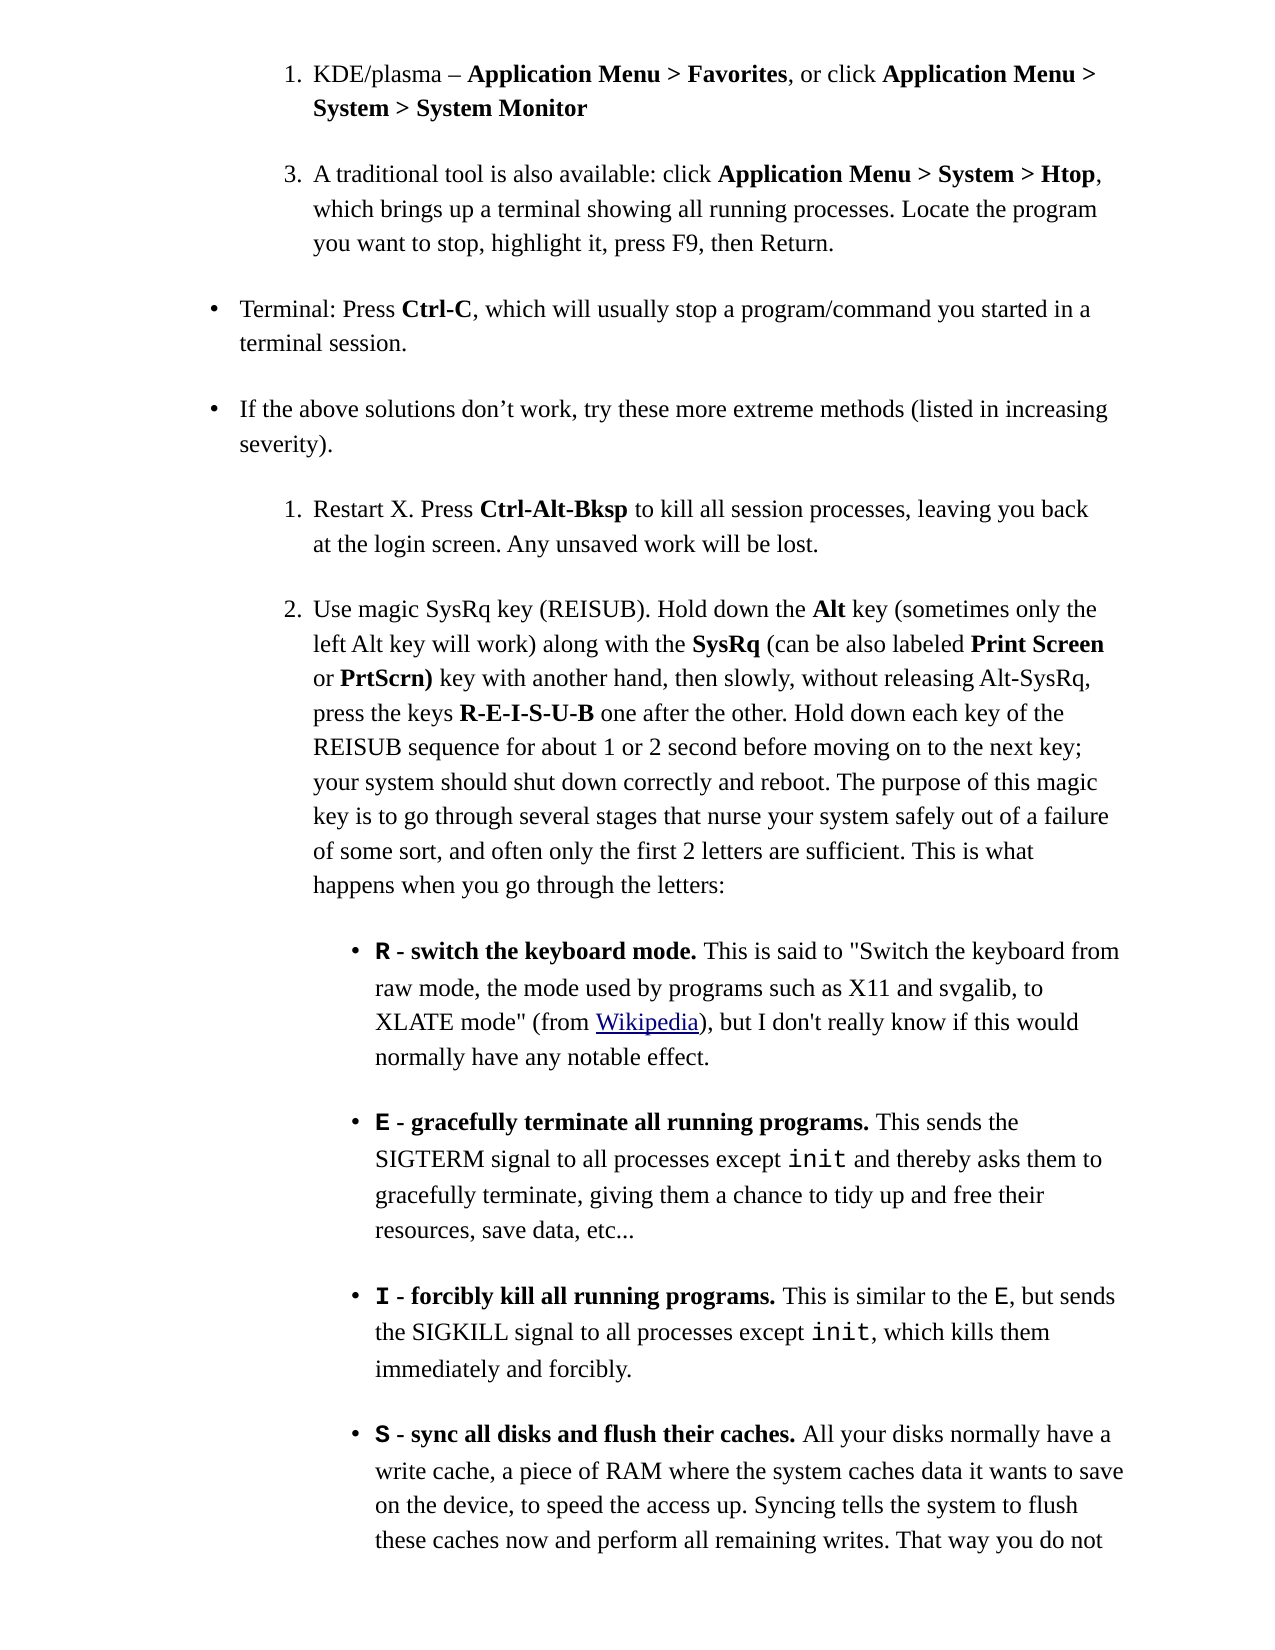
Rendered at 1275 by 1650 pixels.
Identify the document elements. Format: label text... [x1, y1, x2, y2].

list Restart X. Press Ctrl-Alt-Bksp to kill all session processes, leaving you back at the login screen. Any unsaved work will be lost. [283, 494, 1109, 558]
list Use magic SysRq key (REISUB). Hold down the Alt key (sometimes only the left Alt key will work) along with the SysRq (can be also labeled Print Screen or PrtScrn) key with another hand, then slowly, without releasing Alt-SysRq, press the keys R-E-I-S-U-B one after the other. Hold down each key of the REISUB sequence for about 1 or 2 second before moving on to the next key; your system should shut down correctly and reboot. The purpose of this magic key is to go through several stages that nurse your system safely out of a failure of some sort, and often only the first 2 letters are sufficient. This is what happens when you go through the letters: [283, 594, 1109, 899]
list Terminal: Press Ctrl-C, which will usually stop a program/command you started in a terminal session. [210, 294, 1109, 357]
list KDE/plasma – Application Menu > Favorites, or click Application Menu > System > System Monitor [283, 59, 1109, 122]
list R - switch the keyboard mode. This is said to "Switch the keyboard from raw mode, the mode used by programs such as X11 and svgalib, to XLATE mode" (from Wikipedia), but I don't really know if this would normally have any notable effect. [351, 936, 1125, 1070]
list If the above solutions don’t work, try these more extreme methods (listed in increasing severity). [210, 394, 1109, 457]
list S - sync all disks and flush their caches. All your disks normally have a write cache, a piece of RAM where the system caches data it wants to save on the device, to speed the access up. Syncing tells the system to flush these caches now and perform all remaining writes. That way you do not [351, 1419, 1125, 1554]
list I - forcibly kill all running programs. This is similar to the E, but sends the SIGKILL signal to all processes except init, which kills them immediately and forcibly. [351, 1281, 1125, 1383]
list A traditional tool is also available: click Application Menu > System > Htop, which brings up a terminal showing all running processes. Locate the program you want to stop, highlight it, press F9, then Return. [283, 159, 1109, 257]
list E - gracefully terminate all running programs. This sends the SIGTERM signal to all processes except init and thereby asks them to gracefully terminate, giving them a chance to tidy up and free their resources, save data, etc... [351, 1107, 1125, 1244]
